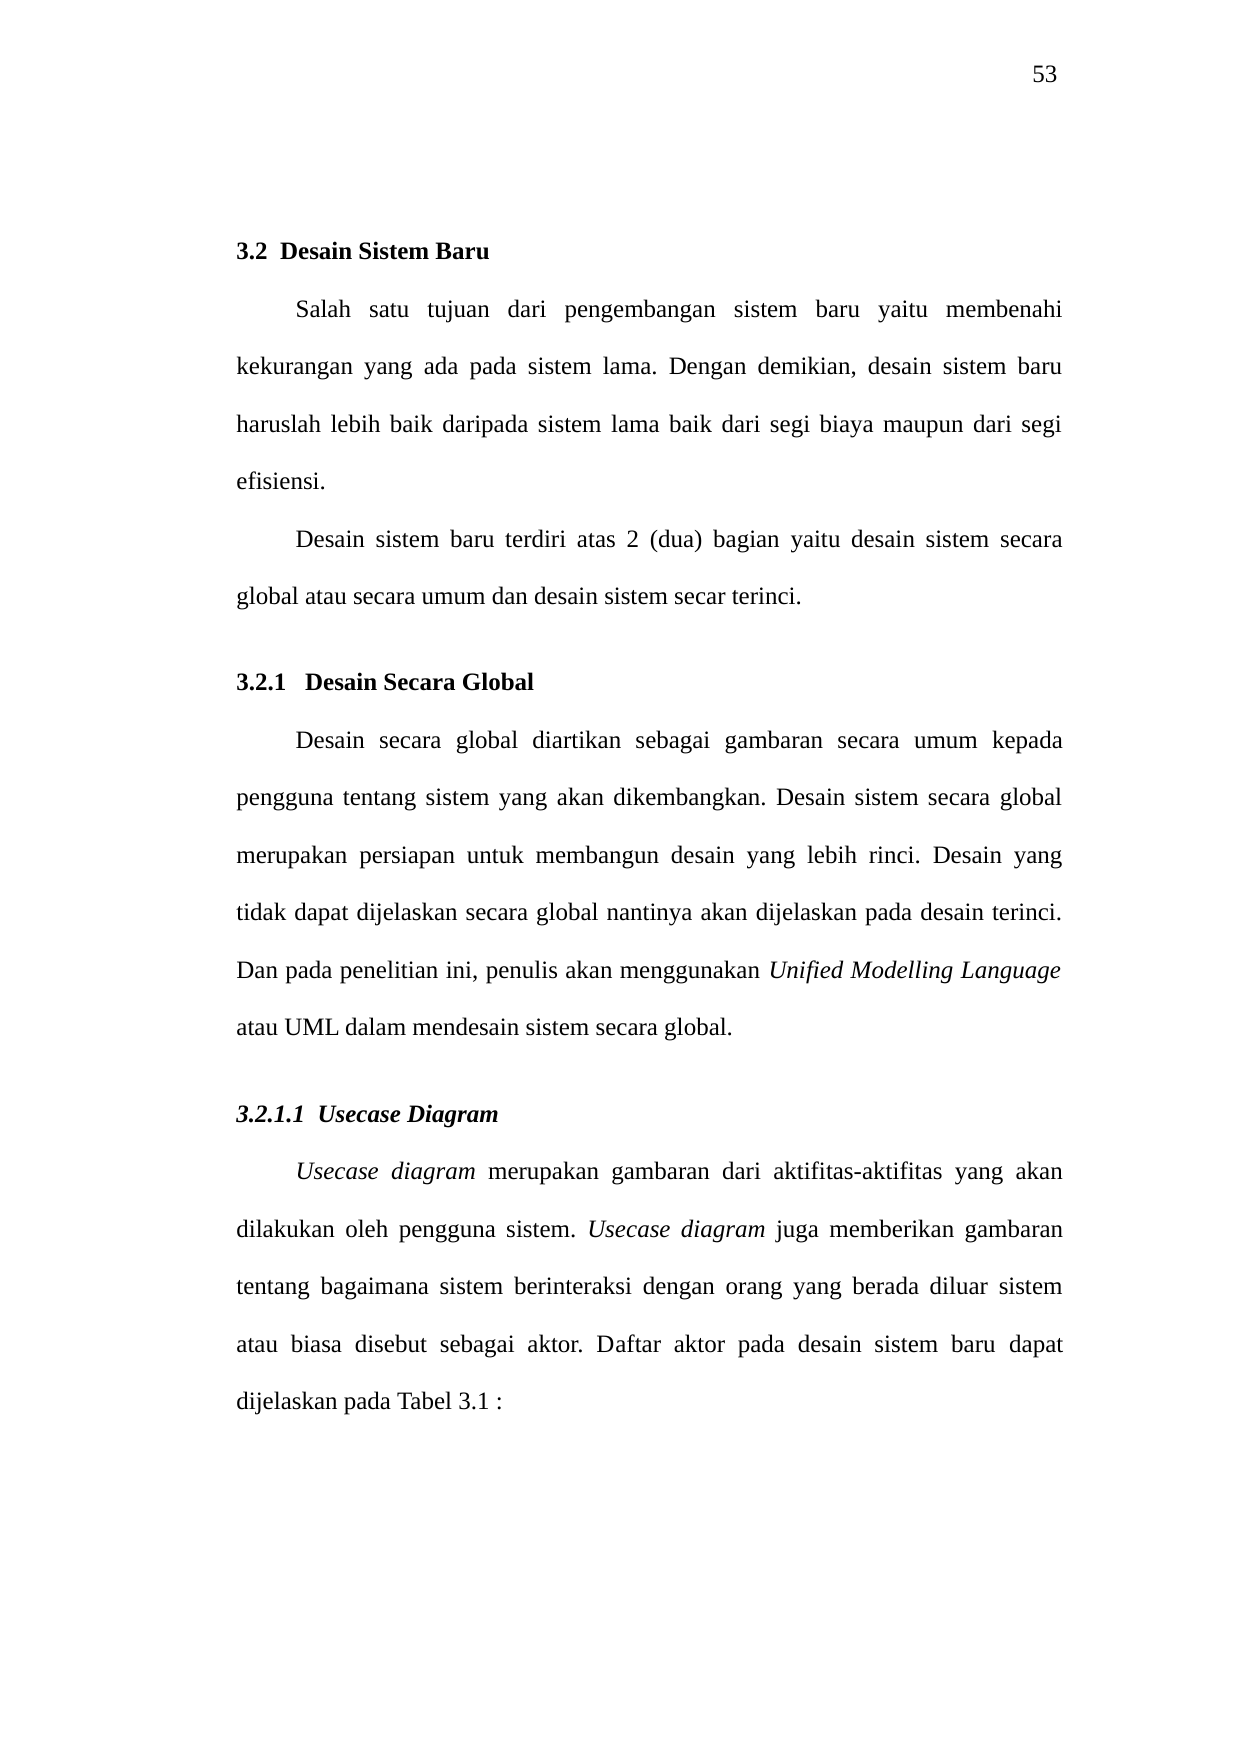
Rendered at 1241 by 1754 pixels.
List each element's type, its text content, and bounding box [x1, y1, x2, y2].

subtitle Desain Sistem Baru [236, 236, 1063, 265]
text Salah satu tujuan dari pengembangan sistem baru yaitu membenahi kekurangan yang ada pada sistem lama. Dengan demikian, desain sistem baru haruslah lebih baik daripada sistem lama baik dari segi biaya maupun dari segi efisiensi. [236, 294, 1063, 495]
text Desain secara global diartikan sebagai gambaran secara umum kepada pengguna tentang sistem yang akan dikembangkan. Desain sistem secara global merupakan persiapan untuk membangun desain yang lebih rinci. Desain yang tidak dapat dijelaskan secara global nantinya akan dijelaskan pada desain terinci. Dan pada penelitian ini, penulis akan menggunakan Unified Modelling Language atau UML dalam mendesain sistem secara global. [236, 725, 1063, 1041]
text Usecase diagram merupakan gambaran dari aktifitas-aktifitas yang akan dilakukan oleh pengguna sistem. Usecase diagram juga memberikan gambaran tentang bagaimana sistem berinteraksi dengan orang yang berada diluar sistem atau biasa disebut sebagai aktor. Daftar aktor pada desain sistem baru dapat dijelaskan pada Tabel 3.1 : [236, 1156, 1063, 1415]
subtitle Usecase Diagram [236, 1099, 1063, 1127]
subtitle Desain Secara Global [236, 667, 1063, 696]
text Desain sistem baru terdiri atas 2 (dua) bagian yaitu desain sistem secara global atau secara umum dan desain sistem secar terinci. [236, 524, 1063, 610]
